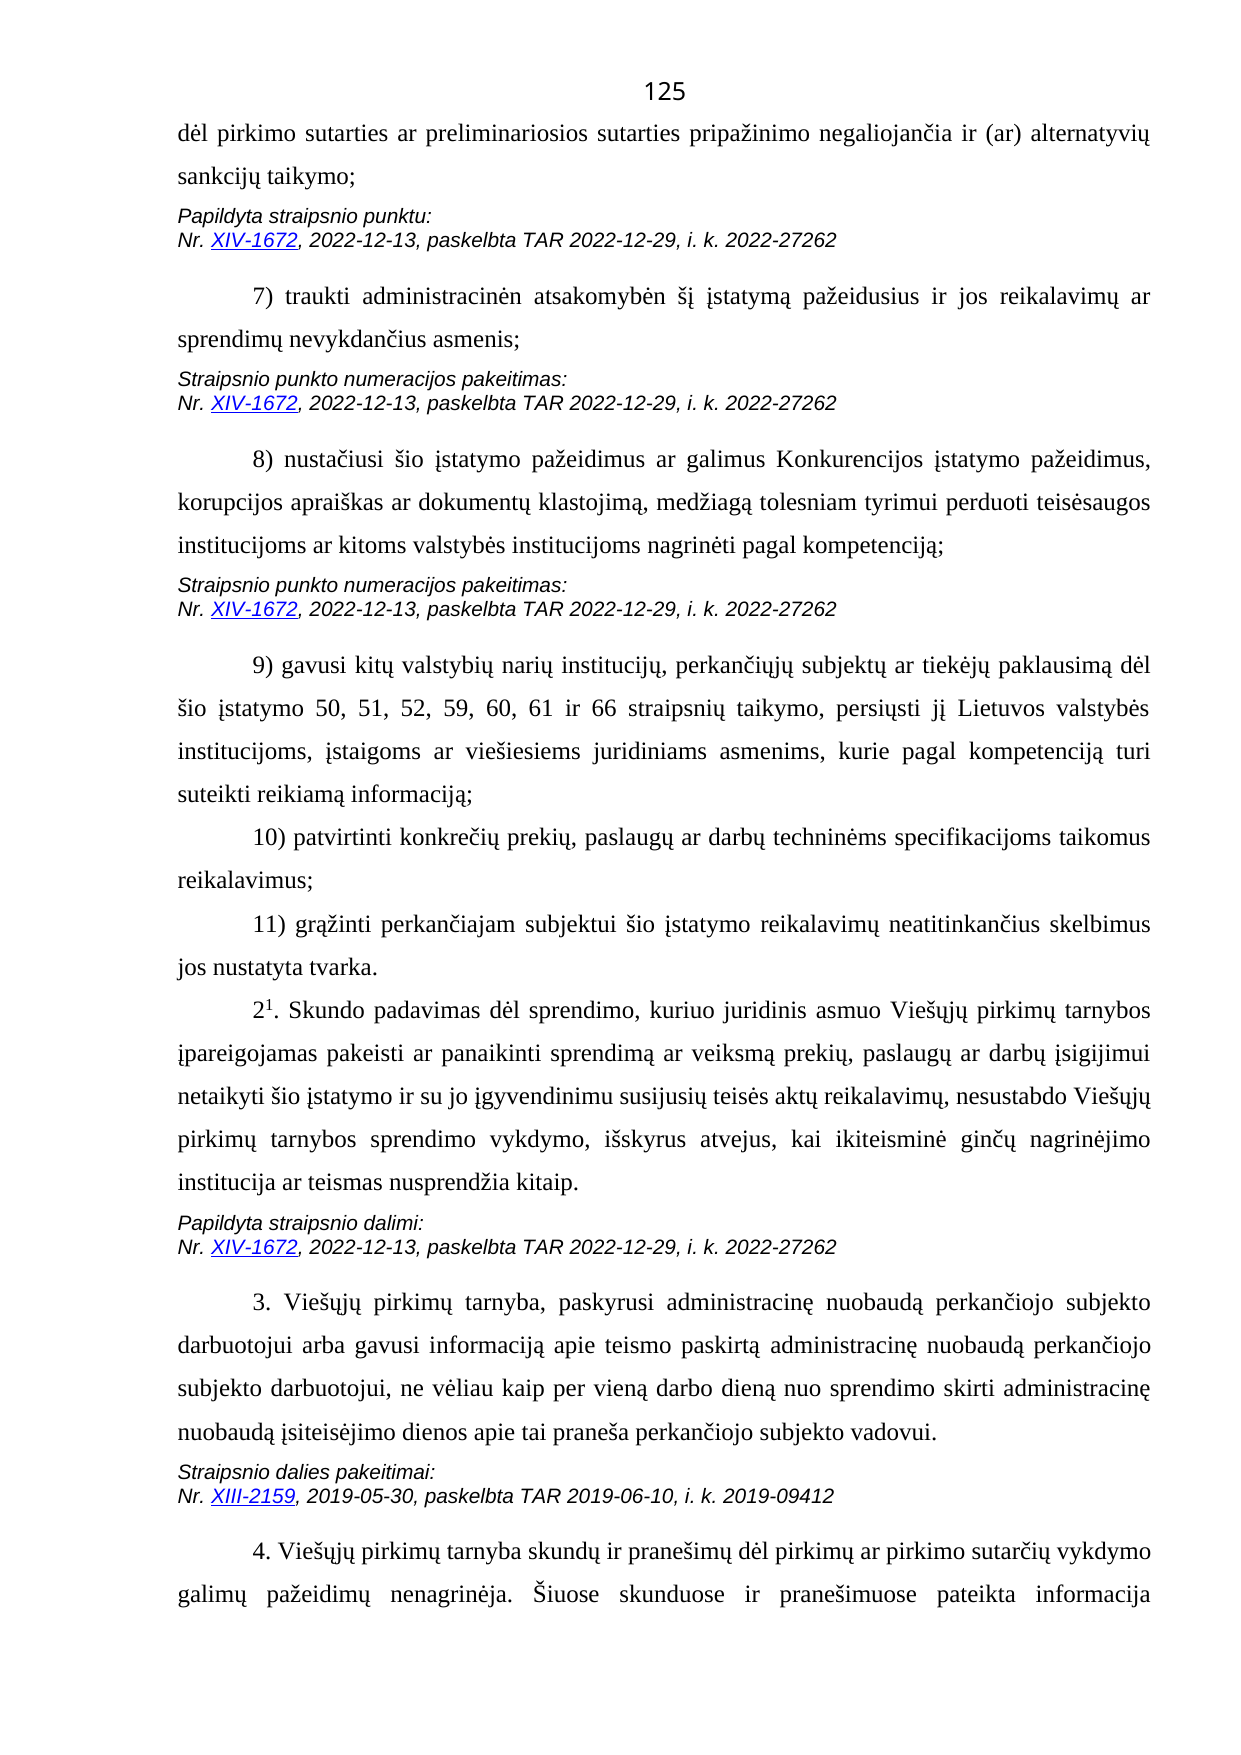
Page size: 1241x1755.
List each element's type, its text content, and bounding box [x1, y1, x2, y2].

text Papildyta straipsnio dalimi: [177, 1211, 1152, 1234]
text Nr. XIV-1672, 2022-12-13, paskelbta TAR 2022-12-29, i. k. 2022-27262 [177, 597, 1152, 621]
text Straipsnio punkto numeracijos pakeitimas: [177, 367, 1152, 391]
text Straipsnio punkto numeracijos pakeitimas: [177, 573, 1152, 597]
text dėl pirkimo sutarties ar preliminariosios sutarties pripažinimo negaliojančia ir (ar) alternatyvių sankcijų taikymo; [177, 118, 1152, 190]
text Nr. XIII-2159, 2019-05-30, paskelbta TAR 2019-06-10, i. k. 2019-09412 [177, 1484, 1152, 1508]
text 7) traukti administracinėn atsakomybėn šį įstatymą pažeidusius ir jos reikalavimų ar sprendimų nevykdančius asmenis; [177, 281, 1152, 353]
text Nr. XIV-1672, 2022-12-13, paskelbta TAR 2022-12-29, i. k. 2022-27262 [177, 1234, 1152, 1258]
text Papildyta straipsnio punktu: [177, 204, 1152, 228]
text Straipsnio dalies pakeitimai: [177, 1460, 1152, 1484]
text 3. Viešųjų pirkimų tarnyba, paskyrusi administracinę nuobaudą perkančiojo subjekto darbuotojui arba gavusi informaciją apie teismo paskirtą administracinę nuobaudą perkančiojo subjekto darbuotojui, ne vėliau kaip per vieną darbo dieną nuo sprendimo skirti administracinę nuobaudą įsiteisėjimo dienos apie tai praneša perkančiojo subjekto vadovui. [177, 1287, 1152, 1445]
text 9) gavusi kitų valstybių narių institucijų, perkančiųjų subjektų ar tiekėjų paklausimą dėl šio įstatymo 50, 51, 52, 59, 60, 61 ir 66 straipsnių taikymo, persiųsti jį Lietuvos valstybės institucijoms, įstaigoms ar viešiesiems juridiniams asmenims, kurie pagal kompetenciją turi suteikti reikiamą informaciją; [177, 650, 1152, 808]
text 8) nustačiusi šio įstatymo pažeidimus ar galimus Konkurencijos įstatymo pažeidimus, korupcijos apraiškas ar dokumentų klastojimą, medžiagą tolesniam tyrimui perduoti teisėsaugos institucijoms ar kitoms valstybės institucijoms nagrinėti pagal kompetenciją; [177, 444, 1152, 559]
text 21. Skundo padavimas dėl sprendimo, kuriuo juridinis asmuo Viešųjų pirkimų tarnybos įpareigojamas pakeisti ar panaikinti sprendimą ar veiksmą prekių, paslaugų ar darbų įsigijimui netaikyti šio įstatymo ir su jo įgyvendinimu susijusių teisės aktų reikalavimų, nesustabdo Viešųjų pirkimų tarnybos sprendimo vykdymo, išskyrus atvejus, kai ikiteisminė ginčų nagrinėjimo institucija ar teismas nusprendžia kitaip. [177, 995, 1152, 1196]
text 4. Viešųjų pirkimų tarnyba skundų ir pranešimų dėl pirkimų ar pirkimo sutarčių vykdymo galimų pažeidimų nenagrinėja. Šiuose skunduose ir pranešimuose pateikta informacija [177, 1536, 1152, 1608]
text 11) grąžinti perkančiajam subjektui šio įstatymo reikalavimų neatitinkančius skelbimus jos nustatyta tvarka. [177, 909, 1152, 981]
text Nr. XIV-1672, 2022-12-13, paskelbta TAR 2022-12-29, i. k. 2022-27262 [177, 391, 1152, 415]
text 10) patvirtinti konkrečių prekių, paslaugų ar darbų techninėms specifikacijoms taikomus reikalavimus; [177, 822, 1152, 894]
text Nr. XIV-1672, 2022-12-13, paskelbta TAR 2022-12-29, i. k. 2022-27262 [177, 228, 1152, 252]
